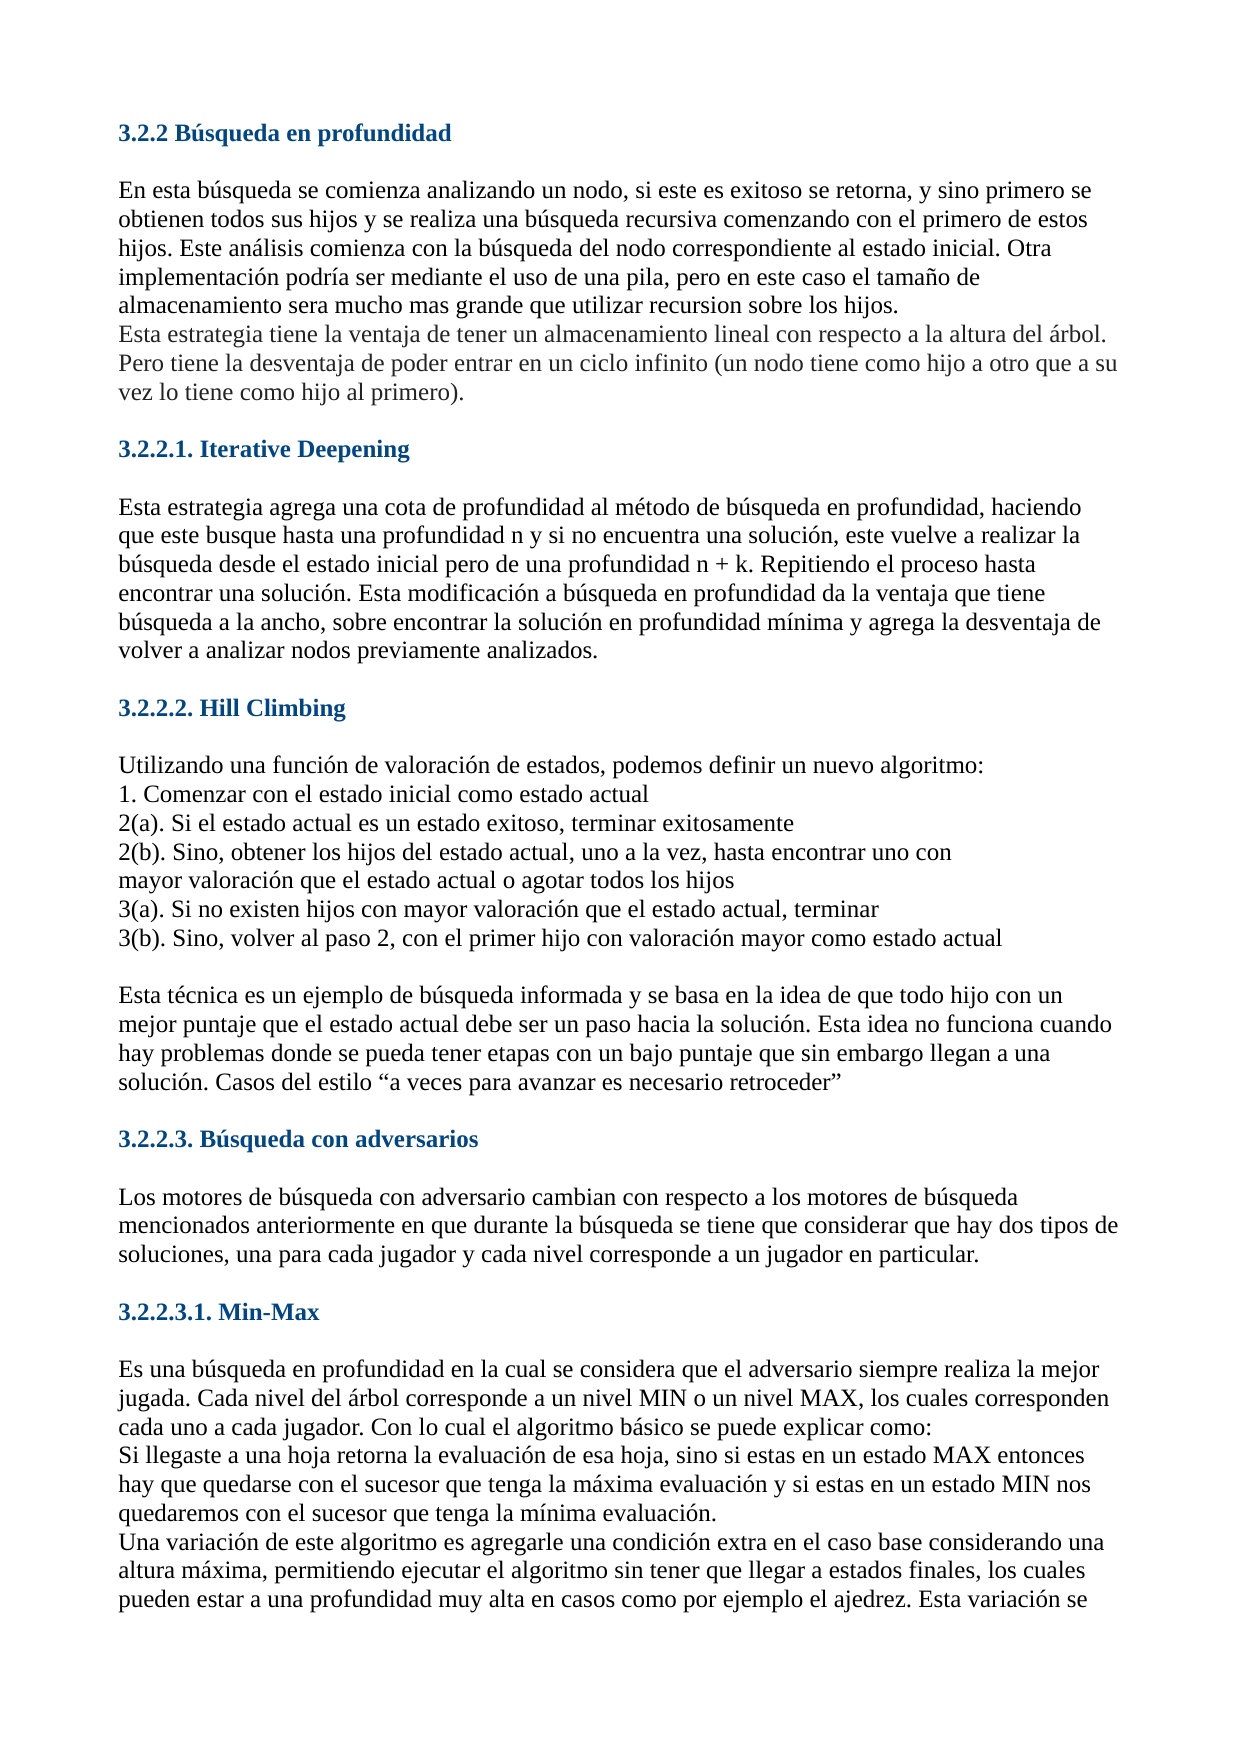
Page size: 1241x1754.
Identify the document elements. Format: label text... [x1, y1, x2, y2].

text Esta estrategia tiene la ventaja de tener un almacenamiento lineal con respecto a la altura del árbol. Pero tiene la desventaja de poder entrar en un ciclo infinito (un nodo tiene como hijo a otro que a su vez lo tiene como hijo al primero). [118, 319, 1122, 406]
text 3.2.2 Búsqueda en profundidad En esta búsqueda se comienza analizando un nodo, si este es exitoso se retorna, y sino primero se obtienen todos sus hijos y se realiza una búsqueda recursiva comenzando con el primero de estos hijos. Este análisis comienza con la búsqueda del nodo correspondiente al estado inicial. Otra implementación podría ser mediante el uso de una pila, pero en este caso el tamaño de almacenamiento sera mucho mas grande que utilizar recursion sobre los hijos. [118, 118, 1122, 319]
text Los motores de búsqueda con adversario cambian con respecto a los motores de búsqueda mencionados anteriormente en que durante la búsqueda se tiene que considerar que hay dos tipos de soluciones, una para cada jugador y cada nivel corresponde a un jugador en particular. [118, 1182, 1122, 1268]
text Si llegaste a una hoja retorna la evaluación de esa hoja, sino si estas en un estado MAX entonces hay que quedarse con el sucesor que tenga la máxima evaluación y si estas en un estado MIN nos quedaremos con el sucesor que tenga la mínima evaluación. Una variación de este algoritmo es agregarle una condición extra en el caso base considerando una altura máxima, permitiendo ejecutar el algoritmo sin tener que llegar a estados finales, los cuales pueden estar a una profundidad muy alta en casos como por ejemplo el ajedrez. Esta variación se [118, 1441, 1122, 1613]
text 3.2.2.1. Iterative Deepening Esta estrategia agrega una cota de profundidad al método de búsqueda en profundidad, haciendo que este busque hasta una profundidad n y si no encuentra una solución, este vuelve a realizar la búsqueda desde el estado inicial pero de una profundidad n + k. Repitiendo el proceso hasta encontrar una solución. Esta modificación a búsqueda en profundidad da la ventaja que tiene búsqueda a la ancho, sobre encontrar la solución en profundidad mínima y agrega la desventaja de volver a analizar nodos previamente analizados. 3.2.2.2. Hill Climbing Utilizando una función de valoración de estados, podemos definir un nuevo algoritmo: 1. Comenzar con el estado inicial como estado actual 2(a). Si el estado actual es un estado exitoso, terminar exitosamente 2(b). Sino, obtener los hijos del estado actual, uno a la vez, hasta encontrar uno con [118, 434, 1122, 866]
text mayor valoración que el estado actual o agotar todos los hijos 3(a). Si no existen hijos con mayor valoración que el estado actual, terminar 3(b). Sino, volver al paso 2, con el primer hijo con valoración mayor como estado actual Esta técnica es un ejemplo de búsqueda informada y se basa en la idea de que todo hijo con un mejor puntaje que el estado actual debe ser un paso hacia la solución. Esta idea no funciona cuando hay problemas donde se pueda tener etapas con un bajo puntaje que sin embargo llegan a una solución. Casos del estilo “a veces para avanzar es necesario retroceder” 3.2.2.3. Búsqueda con adversarios [118, 866, 1122, 1153]
text 3.2.2.3.1. Min-Max Es una búsqueda en profundidad en la cual se considera que el adversario siempre realiza la mejor jugada. Cada nivel del árbol corresponde a un nivel MIN o un nivel MAX, los cuales corresponden cada uno a cada jugador. Con lo cual el algoritmo básico se puede explicar como: [118, 1268, 1122, 1441]
